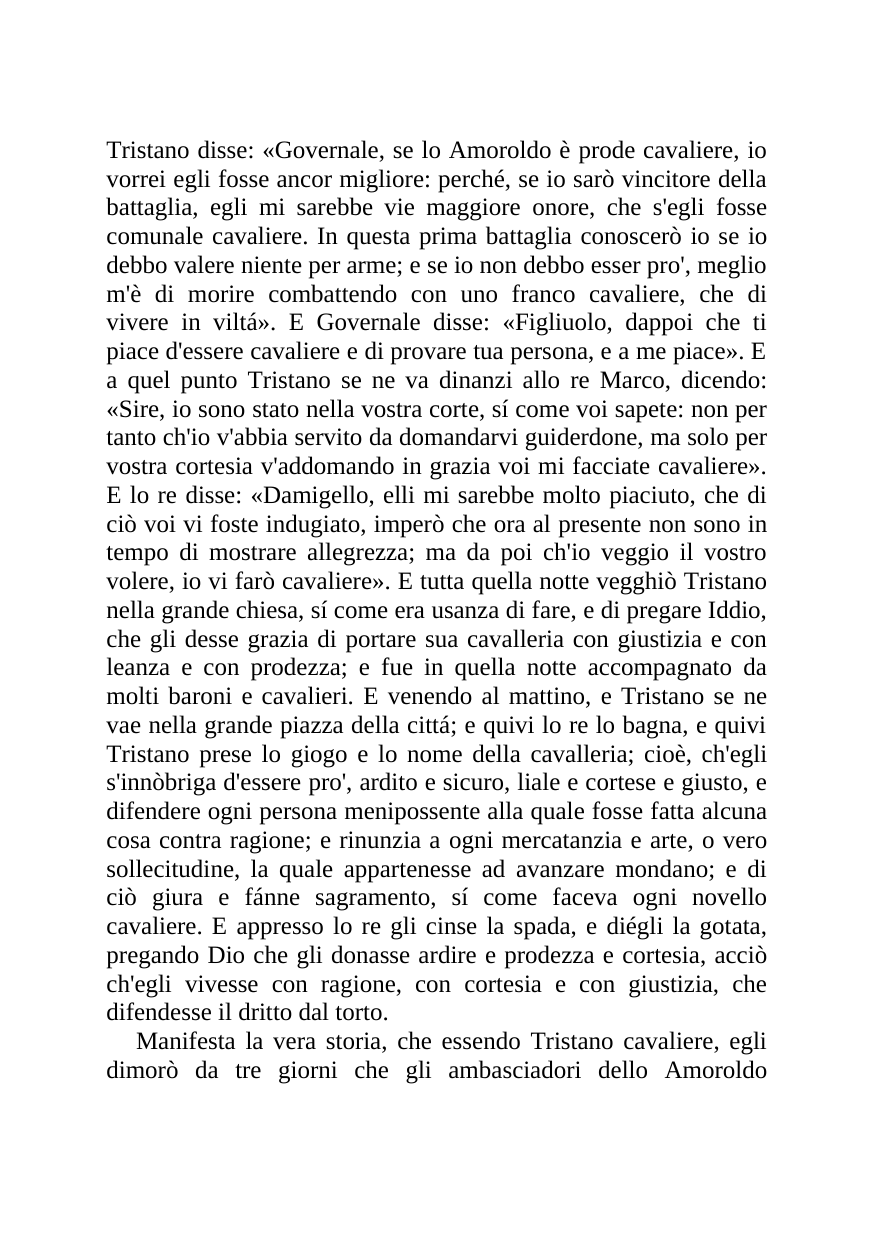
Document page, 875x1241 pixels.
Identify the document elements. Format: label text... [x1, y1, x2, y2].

text Manifesta la vera storia, che essendo Tristano cavaliere, egli dimorò da tre giorni che gli ambasciadori dello Amoroldo [106, 1026, 768, 1084]
text Tristano disse: «Governale, se lo Amoroldo è prode cavaliere, io vorrei egli fosse ancor migliore: perché, se io sarò vincitore della battaglia, egli mi sarebbe vie maggiore onore, che s'egli fosse comunale cavaliere. In questa prima battaglia conoscerò io se io debbo valere niente per arme; e se io non debbo esser pro', meglio m'è di morire combattendo con uno franco cavaliere, che di vivere in viltá». E Governale disse: «Figliuolo, dappoi che ti piace d'essere cavaliere e di provare tua persona, e a me piace». E a quel punto Tristano se ne va dinanzi allo re Marco, dicendo: «Sire, io sono stato nella vostra corte, sí come voi sapete: non per tanto ch'io v'abbia servito da domandarvi guiderdone, ma solo per vostra cortesia v'addomando in grazia voi mi facciate cavaliere». E lo re disse: «Damigello, elli mi sarebbe molto piaciuto, che di ciò voi vi foste indugiato, imperò che ora al presente non sono in tempo di mostrare allegrezza; ma da poi ch'io veggio il vostro volere, io vi farò cavaliere». E tutta quella notte vegghiò Tristano nella grande chiesa, sí come era usanza di fare, e di pregare Iddio, che gli desse grazia di portare sua cavalleria con giustizia e con leanza e con prodezza; e fue in quella notte accompagnato da molti baroni e cavalieri. E venendo al mattino, e Tristano se ne vae nella grande piazza della cittá; e quivi lo re lo bagna, e quivi Tristano prese lo giogo e lo nome della cavalleria; cioè, ch'egli s'innòbriga d'essere pro', ardito e sicuro, liale e cortese e giusto, e difendere ogni persona menipossente alla quale fosse fatta alcuna cosa contra ragione; e rinunzia a ogni mercatanzia e arte, o vero sollecitudine, la quale appartenesse ad avanzare mondano; e di ciò giura e fánne sagramento, sí come faceva ogni novello cavaliere. E appresso lo re gli cinse la spada, e diégli la gotata, pregando Dio che gli donasse ardire e prodezza e cortesia, acciò ch'egli vivesse con ragione, con cortesia e con giustizia, che difendesse il dritto dal torto. [106, 135, 768, 1026]
